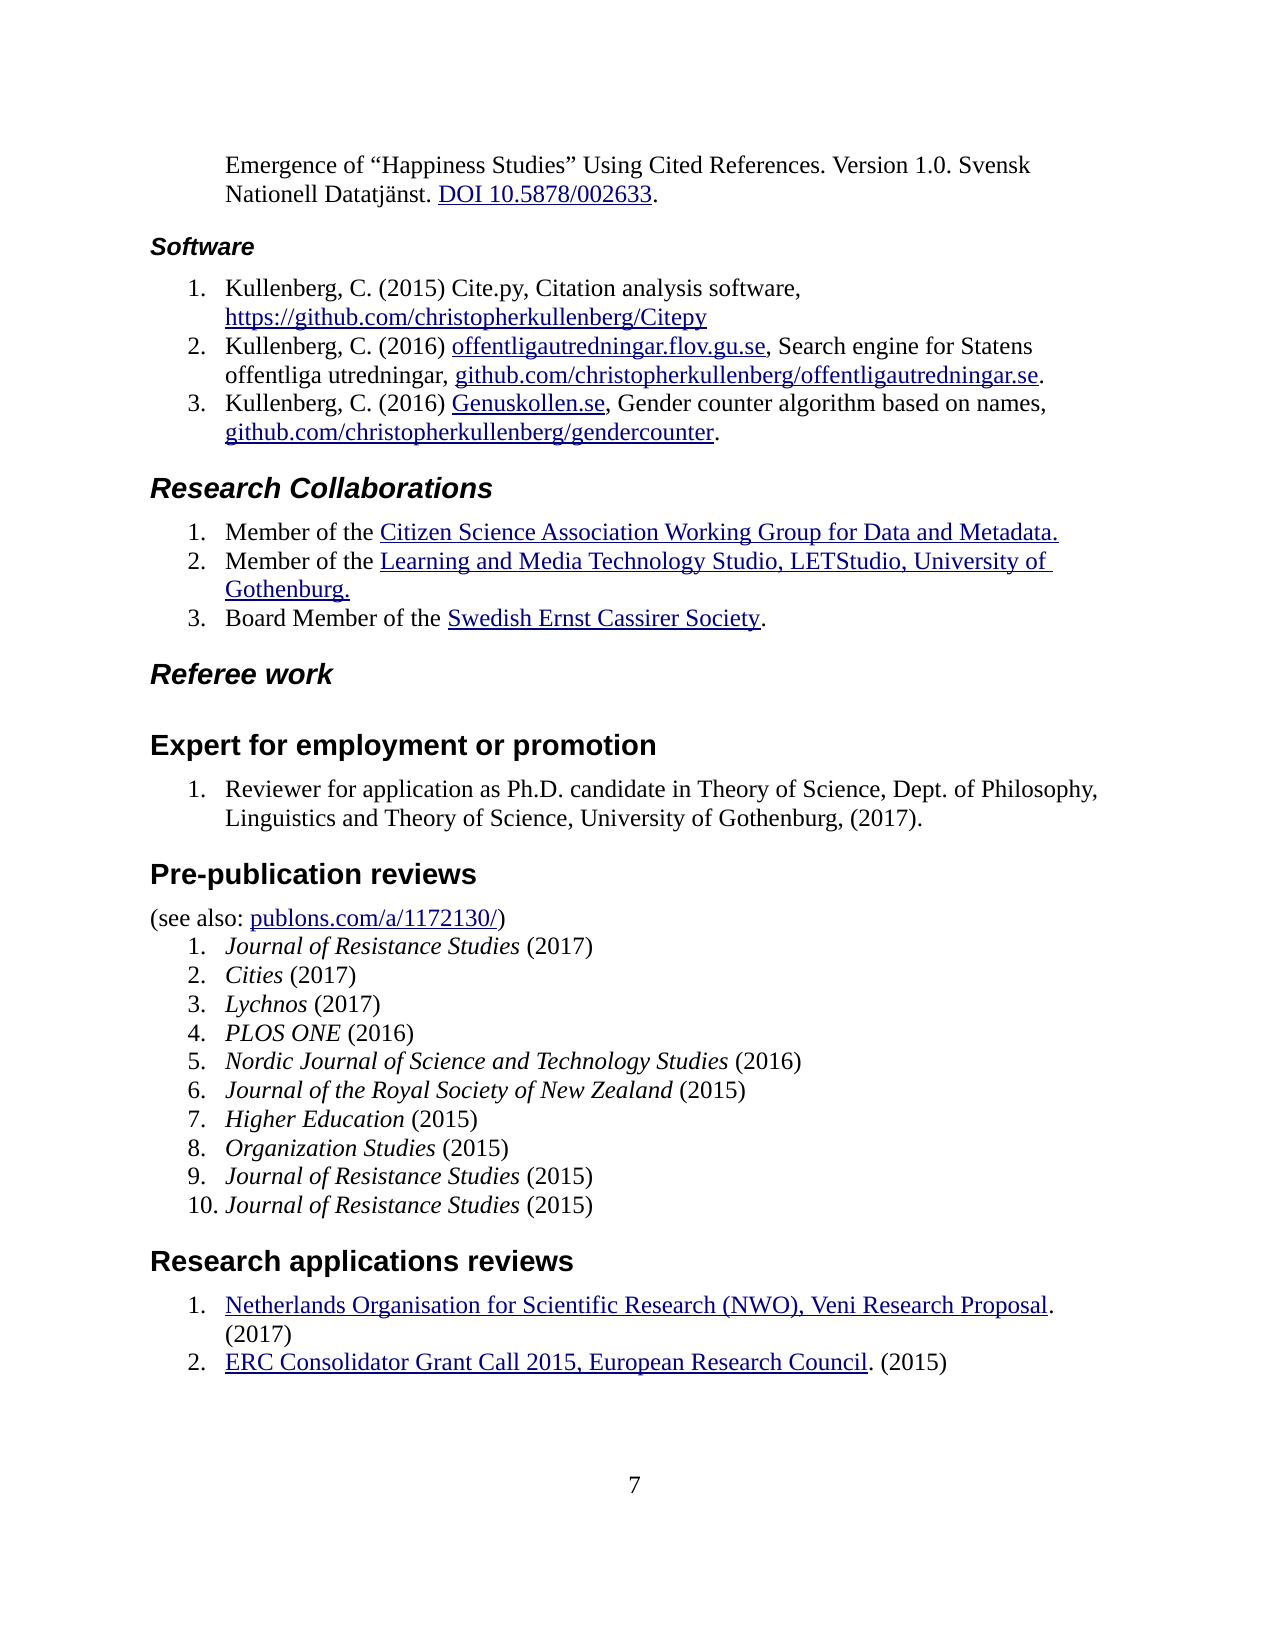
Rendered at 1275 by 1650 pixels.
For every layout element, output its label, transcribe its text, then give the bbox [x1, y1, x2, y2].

list Journal of Resistance Studies (2017) [187, 931, 1125, 960]
subtitle Referee work [150, 657, 1125, 691]
list Journal of Resistance Studies (2015) [187, 1161, 1125, 1190]
list Journal of Resistance Studies (2015) [187, 1190, 1125, 1219]
list Organization Studies (2015) [187, 1133, 1125, 1161]
subtitle Expert for employment or promotion [150, 728, 1125, 762]
list Higher Education (2015) [187, 1104, 1125, 1133]
list Netherlands Organisation for Scientific Research (NWO), Veni Research Proposal. (2017) [187, 1290, 1125, 1347]
list Cities (2017) [187, 960, 1125, 989]
list PLOS ONE (2016) [187, 1018, 1125, 1046]
list Kullenberg, C. (2016) Genuskollen.se, Gender counter algorithm based on names, github.com/christopherkullenberg/gendercounter. [187, 388, 1125, 446]
subtitle Pre-publication reviews [150, 857, 1125, 890]
list Kullenberg, C. (2015) Cite.py, Citation analysis software, https://github.com/christopherkullenberg/Citepy [187, 273, 1125, 331]
list Lychnos (2017) [187, 989, 1125, 1018]
list Board Member of the Swedish Ernst Cassirer Society. [187, 603, 1125, 632]
subtitle Research applications reviews [150, 1244, 1125, 1277]
list Kullenberg, C. (2016) offentligautredningar.flov.gu.se, Search engine for Statens offentliga utredningar, github.com/christopherkullenberg/offentligautredningar.se. [187, 331, 1125, 388]
list Emergence of “Happiness Studies” Using Cited References. Version 1.0. Svensk Nationell Datatjänst. DOI 10.5878/002633. [187, 150, 1125, 207]
list Nordic Journal of Science and Technology Studies (2016) [187, 1046, 1125, 1075]
text (see also: publons.com/a/1172130/) [150, 903, 1125, 931]
list Journal of the Royal Society of New Zealand (2015) [187, 1075, 1125, 1104]
list ERC Consolidator Grant Call 2015, European Research Council. (2015) [187, 1347, 1125, 1376]
list Member of the Learning and Media Technology Studio, LETStudio, University of Gothenburg. [187, 546, 1125, 603]
list Member of the Citizen Science Association Working Group for Data and Metadata. [187, 517, 1125, 546]
list Reviewer for application as Ph.D. candidate in Theory of Science, Dept. of Philosophy, Linguistics and Theory of Science, University of Gothenburg, (2017). [187, 774, 1125, 832]
subtitle Research Collaborations [150, 471, 1125, 504]
subtitle Software [150, 232, 1125, 261]
